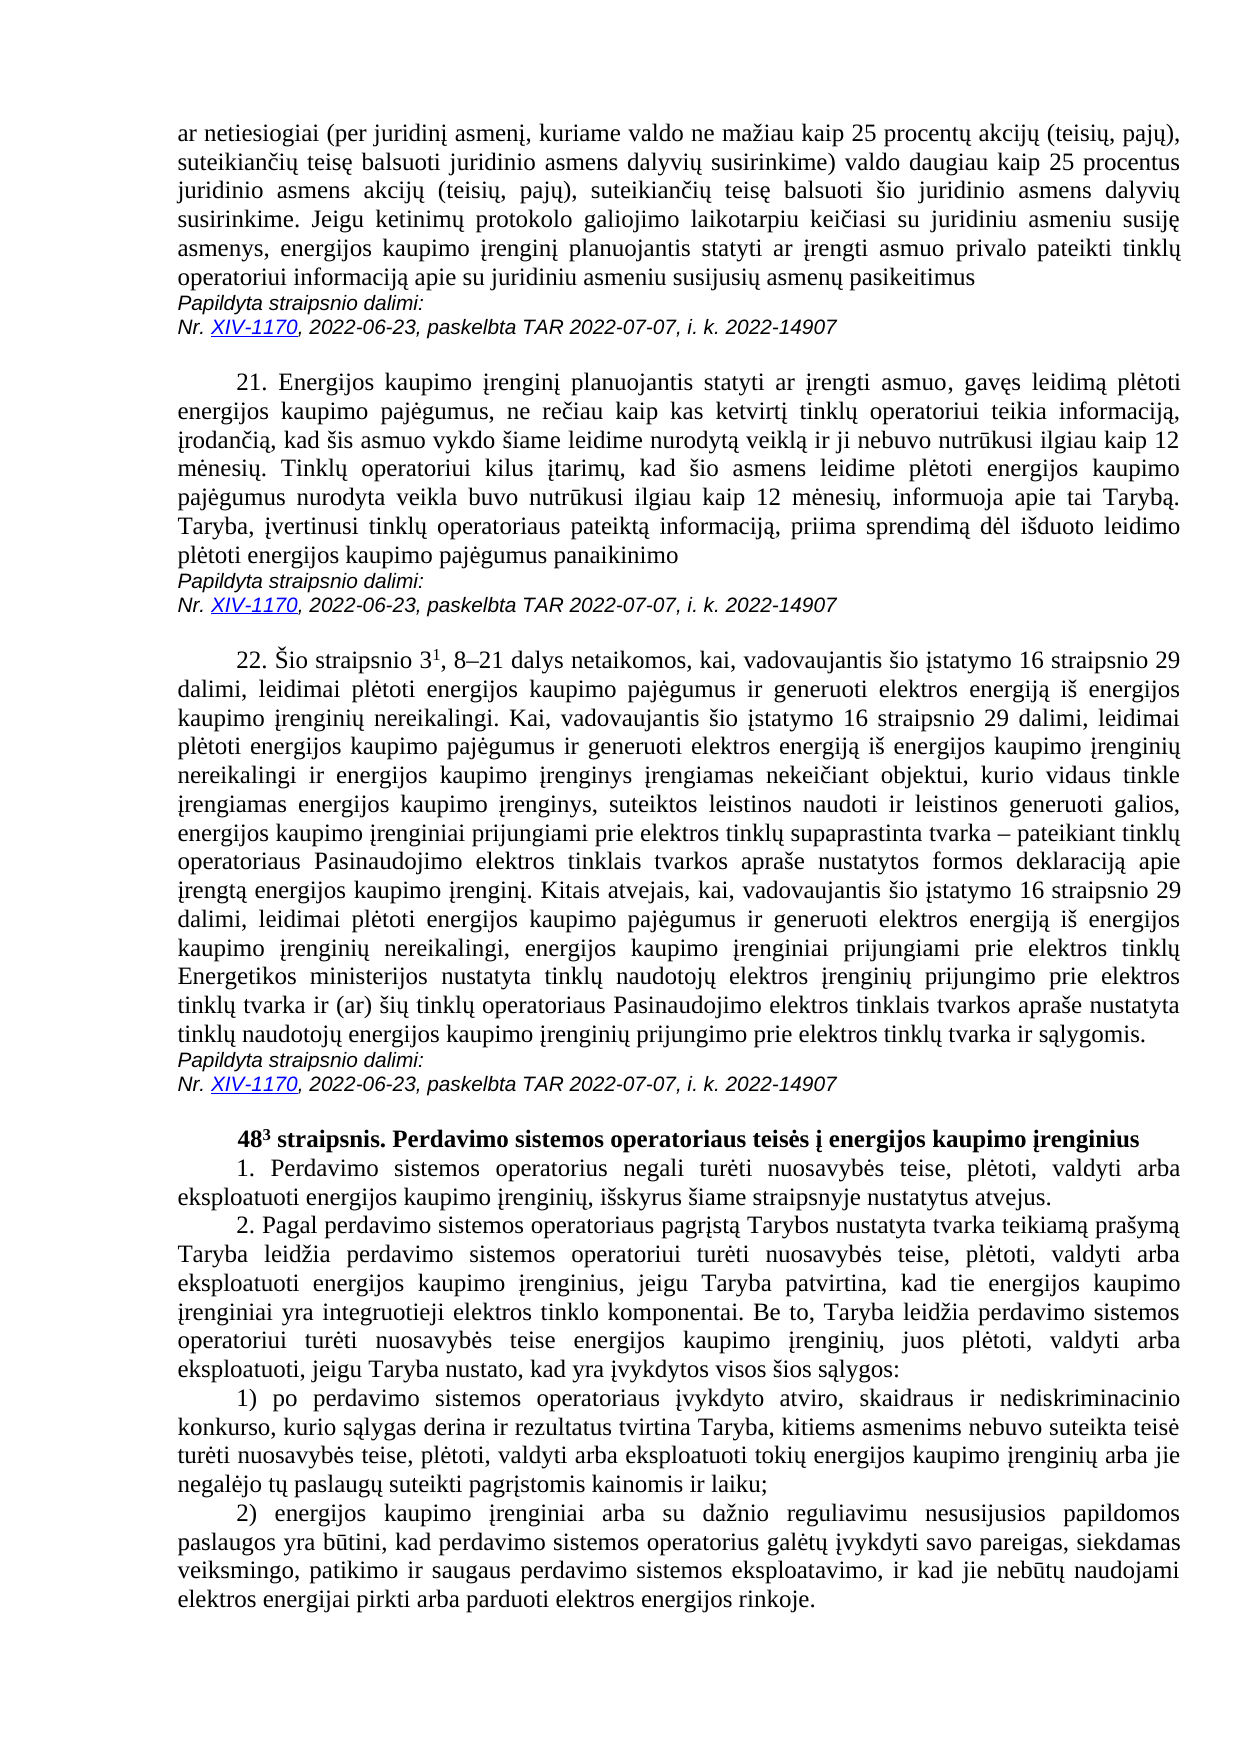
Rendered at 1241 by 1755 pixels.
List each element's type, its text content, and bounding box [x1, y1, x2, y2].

text ar netiesiogiai (per juridinį asmenį, kuriame valdo ne mažiau kaip 25 procentų akcijų (teisių, pajų), suteikiančių teisę balsuoti juridinio asmens dalyvių susirinkime) valdo daugiau kaip 25 procentus juridinio asmens akcijų (teisių, pajų), suteikiančių teisę balsuoti šio juridinio asmens dalyvių susirinkime. Jeigu ketinimų protokolo galiojimo laikotarpiu keičiasi su juridiniu asmeniu susiję asmenys, energijos kaupimo įrenginį planuojantis statyti ar įrengti asmuo privalo pateikti tinklų operatoriui informaciją apie su juridiniu asmeniu susijusių asmenų pasikeitimus [177, 118, 1181, 291]
text Papildyta straipsnio dalimi: [177, 568, 1181, 592]
text Papildyta straipsnio dalimi: [177, 1048, 1181, 1072]
text Papildyta straipsnio dalimi: [177, 291, 1181, 314]
text 483 straipsnis. Perdavimo sistemos operatoriaus teisės į energijos kaupimo įrenginius [237, 1124, 1181, 1153]
text Nr. XIV-1170, 2022-06-23, paskelbta TAR 2022-07-07, i. k. 2022-14907 [177, 314, 1181, 338]
text 22. Šio straipsnio 31, 8–21 dalys netaikomos, kai, vadovaujantis šio įstatymo 16 straipsnio 29 dalimi, leidimai plėtoti energijos kaupimo pajėgumus ir generuoti elektros energiją iš energijos kaupimo įrenginių nereikalingi. Kai, vadovaujantis šio įstatymo 16 straipsnio 29 dalimi, leidimai plėtoti energijos kaupimo pajėgumus ir generuoti elektros energiją iš energijos kaupimo įrenginių nereikalingi ir energijos kaupimo įrenginys įrengiamas nekeičiant objektui, kurio vidaus tinkle įrengiamas energijos kaupimo įrenginys, suteiktos leistinos naudoti ir leistinos generuoti galios, energijos kaupimo įrenginiai prijungiami prie elektros tinklų supaprastinta tvarka – pateikiant tinklų operatoriaus Pasinaudojimo elektros tinklais tvarkos apraše nustatytos formos deklaraciją apie įrengtą energijos kaupimo įrenginį. Kitais atvejais, kai, vadovaujantis šio įstatymo 16 straipsnio 29 dalimi, leidimai plėtoti energijos kaupimo pajėgumus ir generuoti elektros energiją iš energijos kaupimo įrenginių nereikalingi, energijos kaupimo įrenginiai prijungiami prie elektros tinklų Energetikos ministerijos nustatyta tinklų naudotojų elektros įrenginių prijungimo prie elektros tinklų tvarka ir (ar) šių tinklų operatoriaus Pasinaudojimo elektros tinklais tvarkos apraše nustatyta tinklų naudotojų energijos kaupimo įrenginių prijungimo prie elektros tinklų tvarka ir sąlygomis. [177, 645, 1181, 1048]
text 21. Energijos kaupimo įrenginį planuojantis statyti ar įrengti asmuo, gavęs leidimą plėtoti energijos kaupimo pajėgumus, ne rečiau kaip kas ketvirtį tinklų operatoriui teikia informaciją, įrodančią, kad šis asmuo vykdo šiame leidime nurodytą veiklą ir ji nebuvo nutrūkusi ilgiau kaip 12 mėnesių. Tinklų operatoriui kilus įtarimų, kad šio asmens leidime plėtoti energijos kaupimo pajėgumus nurodyta veikla buvo nutrūkusi ilgiau kaip 12 mėnesių, informuoja apie tai Tarybą. Taryba, įvertinusi tinklų operatoriaus pateiktą informaciją, priima sprendimą dėl išduoto leidimo plėtoti energijos kaupimo pajėgumus panaikinimo [177, 367, 1181, 568]
text 2) energijos kaupimo įrenginiai arba su dažnio reguliavimu nesusijusios papildomos paslaugos yra būtini, kad perdavimo sistemos operatorius galėtų įvykdyti savo pareigas, siekdamas veiksmingo, patikimo ir saugaus perdavimo sistemos eksploatavimo, ir kad jie nebūtų naudojami elektros energijai pirkti arba parduoti elektros energijos rinkoje. [177, 1498, 1181, 1613]
text 2. Pagal perdavimo sistemos operatoriaus pagrįstą Tarybos nustatyta tvarka teikiamą prašymą Taryba leidžia perdavimo sistemos operatoriui turėti nuosavybės teise, plėtoti, valdyti arba eksploatuoti energijos kaupimo įrenginius, jeigu Taryba patvirtina, kad tie energijos kaupimo įrenginiai yra integruotieji elektros tinklo komponentai. Be to, Taryba leidžia perdavimo sistemos operatoriui turėti nuosavybės teise energijos kaupimo įrenginių, juos plėtoti, valdyti arba eksploatuoti, jeigu Taryba nustato, kad yra įvykdytos visos šios sąlygos: [177, 1211, 1181, 1383]
text Nr. XIV-1170, 2022-06-23, paskelbta TAR 2022-07-07, i. k. 2022-14907 [177, 592, 1181, 616]
text Nr. XIV-1170, 2022-06-23, paskelbta TAR 2022-07-07, i. k. 2022-14907 [177, 1072, 1181, 1096]
text 1. Perdavimo sistemos operatorius negali turėti nuosavybės teise, plėtoti, valdyti arba eksploatuoti energijos kaupimo įrenginių, išskyrus šiame straipsnyje nustatytus atvejus. [177, 1153, 1181, 1211]
text 1) po perdavimo sistemos operatoriaus įvykdyto atviro, skaidraus ir nediskriminacinio konkurso, kurio sąlygas derina ir rezultatus tvirtina Taryba, kitiems asmenims nebuvo suteikta teisė turėti nuosavybės teise, plėtoti, valdyti arba eksploatuoti tokių energijos kaupimo įrenginių arba jie negalėjo tų paslaugų suteikti pagrįstomis kainomis ir laiku; [177, 1383, 1181, 1498]
